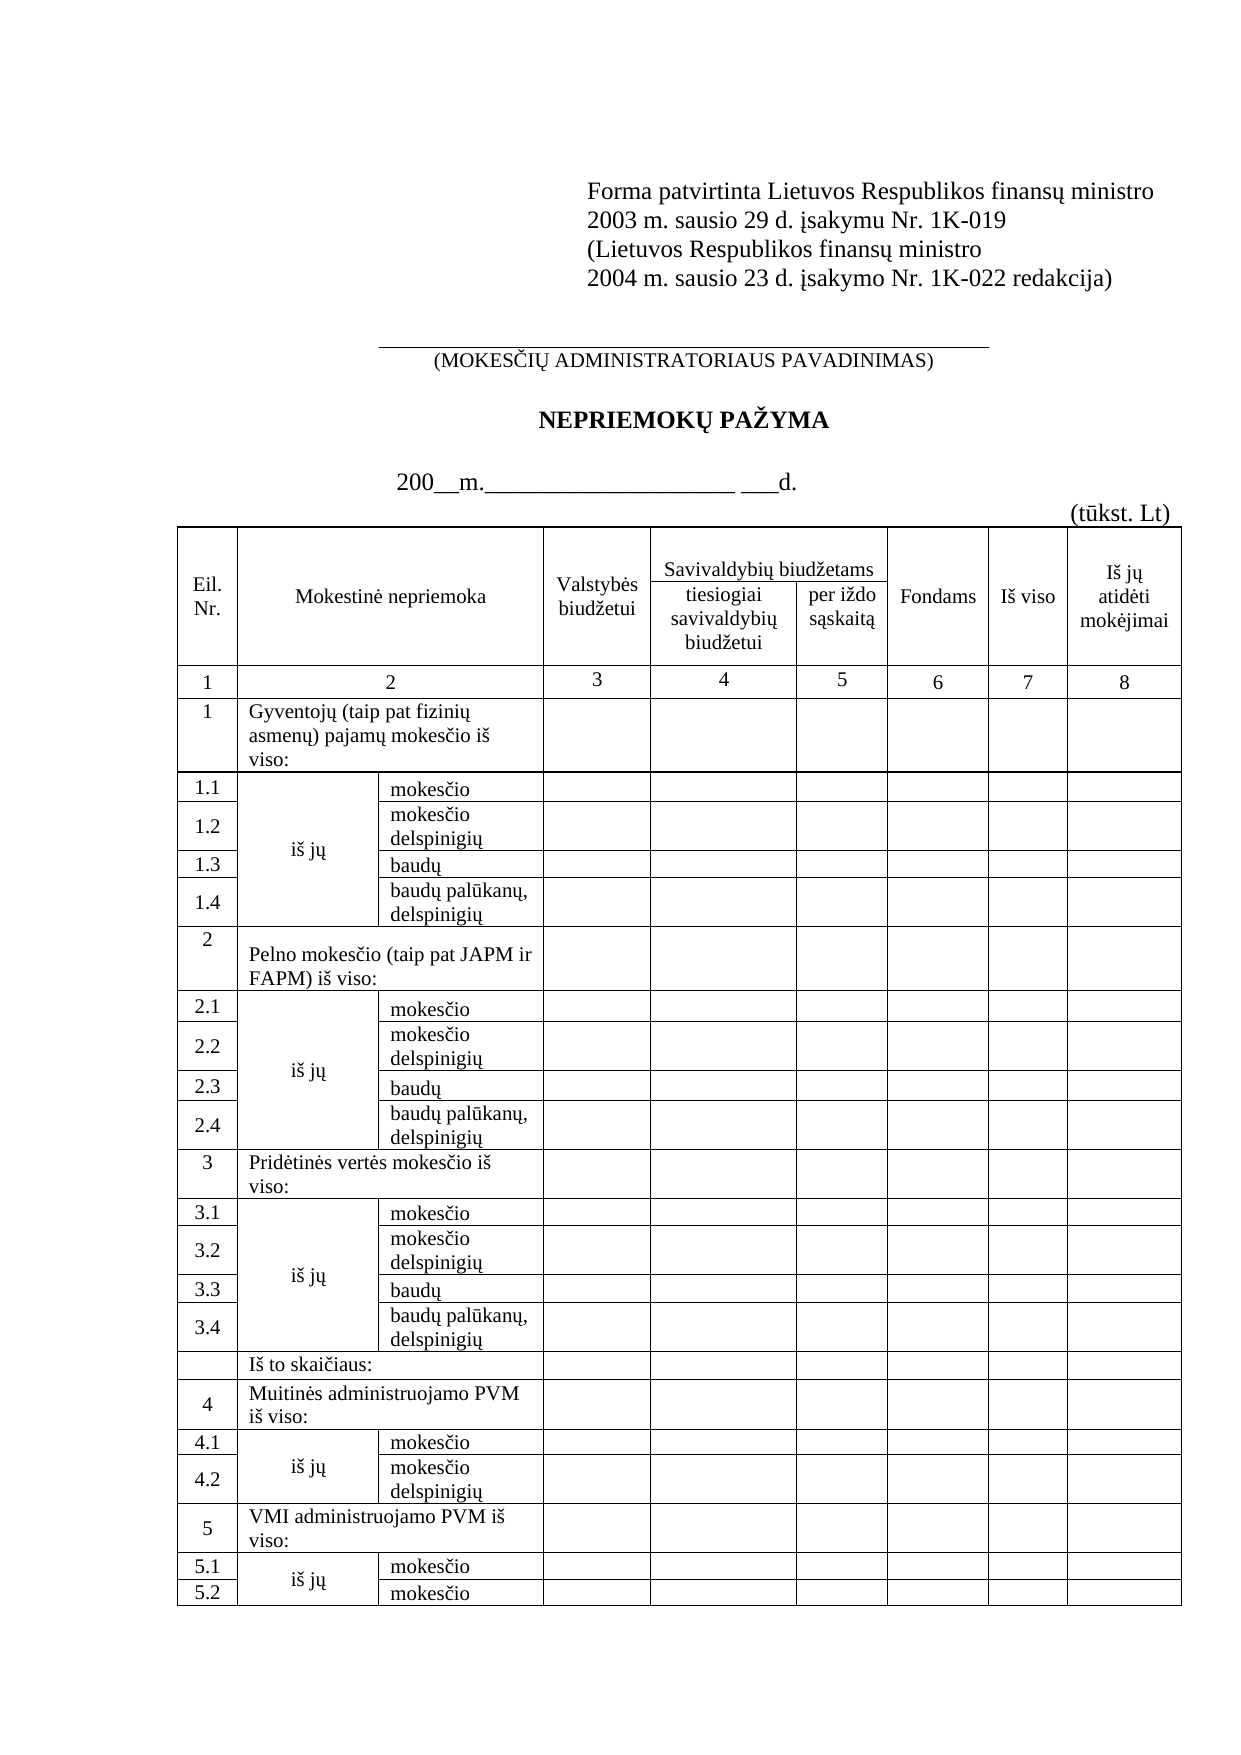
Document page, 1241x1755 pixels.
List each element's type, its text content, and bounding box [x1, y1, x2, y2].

table_cell [177, 434, 237, 465]
table_cell 2.2 [178, 1022, 237, 1070]
table_cell mokesčio [379, 1580, 543, 1605]
table_cell [1068, 991, 1181, 1021]
table_cell (tūkst. Lt) [989, 497, 1181, 526]
table_cell NEPRIEMOKŲ PAŽYMA [379, 403, 988, 434]
table_cell 1.4 [178, 878, 237, 926]
table_cell [379, 376, 543, 403]
table_cell 200__m.____________________ ___d. [379, 465, 988, 497]
table_cell 1.3 [178, 851, 237, 877]
table_cell [989, 1580, 1067, 1605]
table_cell [888, 802, 988, 850]
text Forma patvirtinta Lietuvos Respublikos finansų ministro [177, 176, 1181, 205]
table_cell [544, 1071, 650, 1100]
table_cell [797, 1022, 887, 1070]
table_cell [888, 1430, 988, 1454]
table_cell [888, 1504, 988, 1552]
table_cell tiesiogiai savivaldybių biudžetui [651, 582, 796, 665]
table_cell [797, 991, 887, 1021]
table_cell [989, 1504, 1067, 1552]
table_cell [651, 991, 796, 1021]
table_cell 2 [238, 666, 543, 698]
table_cell mokesčio [379, 1199, 543, 1225]
table_cell [989, 1199, 1067, 1225]
table_cell 7 [989, 666, 1067, 698]
table_cell [1067, 434, 1181, 465]
table_cell [989, 1275, 1067, 1302]
table_cell [544, 1303, 650, 1351]
table_cell [1068, 878, 1181, 926]
table_cell 2 [178, 927, 237, 990]
table_cell [888, 1275, 988, 1302]
table_cell (MOKESČIŲ ADMINISTRATORIAUS PAVADINIMAS) [379, 348, 988, 376]
table_cell 3.4 [178, 1303, 237, 1351]
table_cell [1068, 1150, 1181, 1198]
table_cell Savivaldybių biudžetams [651, 528, 887, 581]
table_cell [651, 1199, 796, 1225]
table_cell [989, 403, 1067, 434]
table_cell [1068, 1504, 1181, 1552]
table_cell [1068, 1352, 1181, 1379]
table_cell [1068, 1380, 1181, 1428]
table_cell Iš to skaičiaus: [238, 1352, 543, 1379]
table_cell [797, 927, 887, 990]
table_cell [989, 802, 1067, 850]
table_cell [797, 1455, 887, 1503]
table_cell [544, 1455, 650, 1503]
table_cell [544, 878, 650, 926]
table_cell [989, 1455, 1067, 1503]
table_cell [989, 927, 1067, 990]
table_cell [797, 376, 887, 403]
table_cell [797, 699, 887, 771]
table_cell [797, 851, 887, 877]
table_cell 2.4 [178, 1101, 237, 1149]
text (Lietuvos Respublikos finansų ministro [177, 234, 1181, 263]
table_cell [888, 1226, 988, 1274]
table_cell iš jų [238, 991, 378, 1149]
table_cell 4.2 [178, 1455, 237, 1503]
table_cell Pelno mokesčio (taip pat JAPM ir FAPM) iš viso: [238, 927, 543, 990]
table_cell 5 [178, 1504, 237, 1552]
table_cell [797, 1226, 887, 1274]
table_cell [797, 1275, 887, 1302]
table_cell [888, 927, 988, 990]
table_cell [888, 1150, 988, 1198]
table_cell [651, 802, 796, 850]
table_cell [177, 403, 237, 434]
table_cell baudų [379, 1071, 543, 1100]
table_cell [544, 376, 651, 403]
table_cell [651, 1150, 796, 1198]
table_cell [888, 1022, 988, 1070]
table_cell [651, 1380, 796, 1428]
table_cell mokesčio [379, 1430, 543, 1454]
table_cell [1068, 1430, 1181, 1454]
table_cell [651, 699, 796, 771]
table_cell [888, 1352, 988, 1379]
table_header [989, 320, 1181, 347]
table_cell [887, 497, 988, 526]
table_cell 1.2 [178, 802, 237, 850]
table_cell [797, 1504, 887, 1552]
table_cell per iždo sąskaitą [797, 582, 887, 665]
table_cell mokesčio delspinigių [379, 1022, 543, 1070]
table_cell [989, 878, 1067, 926]
table_cell [651, 1071, 796, 1100]
table_cell [544, 1022, 650, 1070]
table_cell [177, 465, 237, 497]
table_cell 4 [178, 1380, 237, 1428]
table_cell [1068, 1303, 1181, 1351]
table_cell [989, 1352, 1067, 1379]
table_cell [989, 699, 1067, 771]
table_cell 1.1 [178, 773, 237, 801]
table_cell [1067, 376, 1181, 403]
table_cell [989, 1101, 1067, 1149]
table_header [177, 320, 237, 347]
table_cell Mokestinė nepriemoka [238, 528, 543, 665]
table_cell [544, 1380, 650, 1428]
table_cell [544, 699, 650, 771]
table_cell [544, 851, 650, 877]
table_cell [797, 1380, 887, 1428]
table_cell [651, 1352, 796, 1379]
table_cell [1067, 465, 1181, 497]
table_cell [888, 1580, 988, 1605]
text 2004 m. sausio 23 d. įsakymo Nr. 1K-022 redakcija) [177, 263, 1181, 291]
table_cell [177, 497, 237, 526]
table_cell [544, 1101, 650, 1149]
table_cell [989, 1303, 1067, 1351]
table_cell [379, 434, 543, 465]
table_cell baudų palūkanų, delspinigių [379, 878, 543, 926]
table_cell 3 [544, 666, 650, 698]
table_cell [544, 434, 651, 465]
table_cell mokesčio delspinigių [379, 1455, 543, 1503]
table_cell [888, 773, 988, 801]
table_cell [544, 497, 651, 526]
table_cell [651, 376, 797, 403]
table_cell [651, 773, 796, 801]
table_cell 2.1 [178, 991, 237, 1021]
table_cell [544, 991, 650, 1021]
table_cell [651, 1022, 796, 1070]
table_cell [888, 1380, 988, 1428]
table_cell [651, 927, 796, 990]
table_cell [544, 1430, 650, 1454]
table_cell [888, 699, 988, 771]
table_cell [888, 878, 988, 926]
table_cell [797, 773, 887, 801]
table_cell [797, 802, 887, 850]
table_cell iš jų [238, 1430, 378, 1503]
table_cell [989, 851, 1067, 877]
table_cell [544, 802, 650, 850]
table_cell [1068, 1071, 1181, 1100]
table_cell [797, 1071, 887, 1100]
table_cell 3.2 [178, 1226, 237, 1274]
table_cell [797, 1303, 887, 1351]
table_cell [651, 1455, 796, 1503]
table_cell 3 [178, 1150, 237, 1198]
table_cell [1068, 1455, 1181, 1503]
text 2003 m. sausio 29 d. įsakymu Nr. 1K-019 [177, 205, 1181, 234]
table_cell [651, 1504, 796, 1552]
table_cell [651, 1226, 796, 1274]
table_cell [651, 1430, 796, 1454]
table_cell [797, 878, 887, 926]
table_cell [544, 1275, 650, 1302]
table_cell Iš jų atidėti mokėjimai [1068, 528, 1181, 665]
table_cell [989, 1380, 1067, 1428]
table_cell [1067, 403, 1181, 434]
table_cell [651, 851, 796, 877]
table_cell 4.1 [178, 1430, 237, 1454]
table_cell baudų palūkanų, delspinigių [379, 1101, 543, 1149]
table_cell [797, 1352, 887, 1379]
table_cell [797, 1430, 887, 1454]
table_cell [238, 347, 379, 376]
table_cell [797, 1199, 887, 1225]
table_cell [544, 1553, 650, 1578]
table_cell [989, 773, 1067, 801]
table_cell [177, 376, 237, 403]
table_cell 5 [797, 666, 887, 698]
table_cell 6 [888, 666, 988, 698]
table_cell [651, 1275, 796, 1302]
table_cell [379, 497, 543, 526]
table_cell Muitinės administruojamo PVM iš viso: [238, 1380, 543, 1428]
table_cell [888, 1101, 988, 1149]
table_cell mokesčio [379, 773, 543, 801]
table_cell [989, 1150, 1067, 1198]
table_cell [989, 1071, 1067, 1100]
table_cell iš jų [238, 773, 378, 926]
table_cell [989, 1553, 1067, 1578]
table_cell [651, 1580, 796, 1605]
table_cell [544, 927, 650, 990]
table_header [379, 320, 988, 347]
table_cell [797, 1101, 887, 1149]
table_cell [238, 403, 379, 434]
table_cell [989, 1226, 1067, 1274]
table_cell [888, 991, 988, 1021]
table_cell [238, 465, 379, 497]
table_cell [651, 878, 796, 926]
table_cell [989, 376, 1067, 403]
table_cell 5.2 [178, 1580, 237, 1605]
table_cell [1068, 1226, 1181, 1274]
table_cell [989, 1430, 1067, 1454]
table_cell [989, 347, 1181, 376]
table_cell 5.1 [178, 1553, 237, 1578]
table_cell Valstybės biudžetui [544, 528, 650, 665]
table_cell [1068, 927, 1181, 990]
table_cell [238, 497, 379, 526]
table_cell [651, 1553, 796, 1578]
table_cell [1068, 851, 1181, 877]
table_cell [989, 465, 1067, 497]
table_cell [651, 1303, 796, 1351]
table_cell [651, 497, 797, 526]
table_cell [888, 851, 988, 877]
table_cell [1068, 1580, 1181, 1605]
table_cell [887, 434, 988, 465]
table_cell [1068, 1022, 1181, 1070]
table_cell [888, 1303, 988, 1351]
table_cell [1068, 802, 1181, 850]
table_cell iš jų [238, 1199, 378, 1351]
table_cell [888, 1455, 988, 1503]
table_cell iš jų [238, 1553, 378, 1605]
table_cell baudų [379, 851, 543, 877]
table_cell [989, 434, 1067, 465]
table_cell [797, 1150, 887, 1198]
table_cell [544, 1580, 650, 1605]
table_cell [989, 991, 1067, 1021]
table_cell [1068, 1553, 1181, 1578]
table_cell mokesčio [379, 1553, 543, 1578]
table_cell [651, 1101, 796, 1149]
table_cell 2.3 [178, 1071, 237, 1100]
table_cell mokesčio delspinigių [379, 802, 543, 850]
table_cell baudų palūkanų, delspinigių [379, 1303, 543, 1351]
table_cell [544, 1352, 650, 1379]
table_cell VMI administruojamo PVM iš viso: [238, 1504, 543, 1552]
table_cell 3.1 [178, 1199, 237, 1225]
table_cell mokesčio [379, 991, 543, 1021]
table_header [238, 320, 379, 347]
table_cell [544, 1504, 650, 1552]
table_cell [544, 1226, 650, 1274]
table_cell baudų [379, 1275, 543, 1302]
table_cell [238, 376, 379, 403]
table_cell [888, 1199, 988, 1225]
table_cell [1068, 773, 1181, 801]
table_cell Fondams [888, 528, 988, 665]
table_cell [177, 347, 237, 376]
table_cell [797, 1580, 887, 1605]
table_cell [888, 1071, 988, 1100]
table_cell [1068, 1199, 1181, 1225]
table_cell [989, 1022, 1067, 1070]
table_cell Gyventojų (taip pat fizinių asmenų) pajamų mokesčio iš viso: [238, 699, 543, 771]
table_cell [797, 497, 887, 526]
table_cell [238, 434, 379, 465]
table_cell [1068, 1101, 1181, 1149]
table_cell [797, 434, 887, 465]
table_cell [651, 434, 797, 465]
table_cell [544, 773, 650, 801]
table_cell Iš viso [989, 528, 1067, 665]
table_cell [1068, 699, 1181, 771]
table_cell [544, 1150, 650, 1198]
table_cell [544, 1199, 650, 1225]
table_cell 3.3 [178, 1275, 237, 1302]
table_cell 1 [178, 699, 237, 771]
table_cell [887, 376, 988, 403]
table_cell 1 [178, 666, 237, 698]
table_cell [178, 1352, 237, 1379]
table_cell [1068, 1275, 1181, 1302]
table_cell Pridėtinės vertės mokesčio iš viso: [238, 1150, 543, 1198]
table_cell 4 [651, 666, 796, 698]
table_cell 8 [1068, 666, 1181, 698]
table_cell mokesčio delspinigių [379, 1226, 543, 1274]
table_cell [797, 1553, 887, 1578]
table_cell [888, 1553, 988, 1578]
table_cell Eil. Nr. [178, 528, 237, 665]
